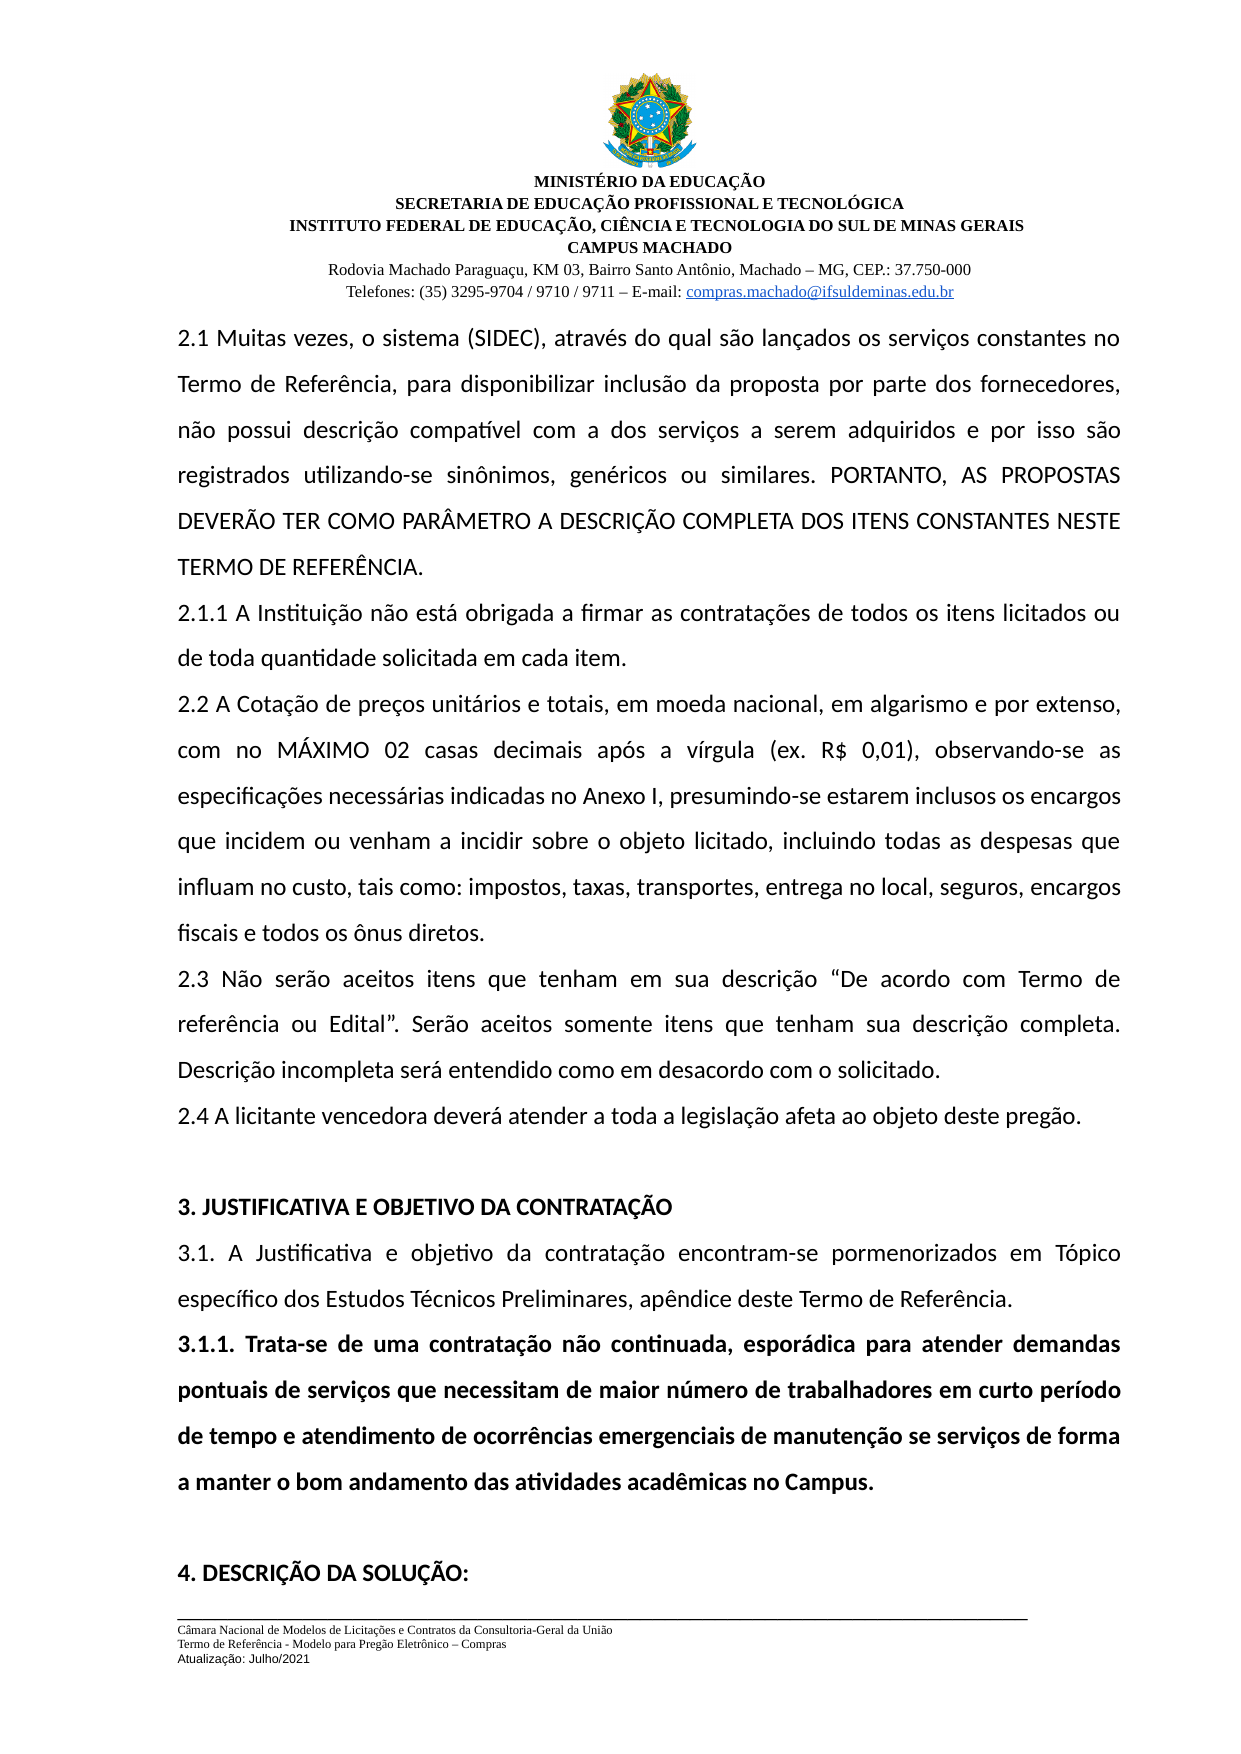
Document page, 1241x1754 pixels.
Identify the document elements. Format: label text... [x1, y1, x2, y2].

list 3.1.1. Trata-se de uma contratação não continuada, esporádica para atender demandas pontuais de serviços que necessitam de maior número de trabalhadores em curto período de tempo e atendimento de ocorrências emergenciais de manutenção se serviços de forma a manter o bom andamento das atividades acadêmicas no Campus. [177, 1328, 1122, 1496]
text 2.4 A licitante vencedora deverá atender a toda a legislação afeta ao objeto deste pregão. [177, 1100, 1122, 1130]
text 2.3 Não serão aceitos itens que tenham em sua descrição “De acordo com Termo de referência ou Edital”. Serão aceitos somente itens que tenham sua descrição completa. Descrição incompleta será entendido como em desacordo com o solicitado. [177, 963, 1122, 1085]
list 4. DESCRIÇÃO DA SOLUÇÃO: [177, 1557, 1122, 1588]
picture [669, 149, 680, 155]
text 2.1 Muitas vezes, o sistema (SIDEC), através do qual são lançados os serviços constantes no Termo de Referência, para disponibilizar inclusão da proposta por parte dos fornecedores, não possui descrição compatível com a dos serviços a serem adquiridos e por isso são registrados utilizando-se sinônimos, genéricos ou similares. PORTANTO, AS PROPOSTAS DEVERÃO TER COMO PARÂMETRO A DESCRIÇÃO COMPLETA DOS ITENS CONSTANTES NESTE TERMO DE REFERÊNCIA. [177, 322, 1122, 582]
list 3.1. A Justificativa e objetivo da contratação encontram-se pormenorizados em Tópico específico dos Estudos Técnicos Preliminares, apêndice deste Termo de Referência. [177, 1237, 1122, 1313]
text 2.1.1 A Instituição não está obrigada a firmar as contratações de todos os itens licitados ou de toda quantidade solicitada em cada item. [177, 597, 1122, 673]
picture [603, 73, 697, 168]
list 3. JUSTIFICATIVA E OBJETIVO DA CONTRATAÇÃO [177, 1191, 1122, 1222]
text 2.2 A Cotação de preços unitários e totais, em moeda nacional, em algarismo e por extenso, com no MÁXIMO 02 casas decimais após a vírgula (ex. R$ 0,01), observando-se as especificações necessárias indicadas no Anexo I, presumindo-se estarem inclusos os encargos que incidem ou venham a incidir sobre o objeto licitado, incluindo todas as despesas que influam no custo, tais como: impostos, taxas, transportes, entrega no local, seguros, encargos fiscais e todos os ônus diretos. [177, 688, 1122, 947]
picture [643, 163, 658, 168]
